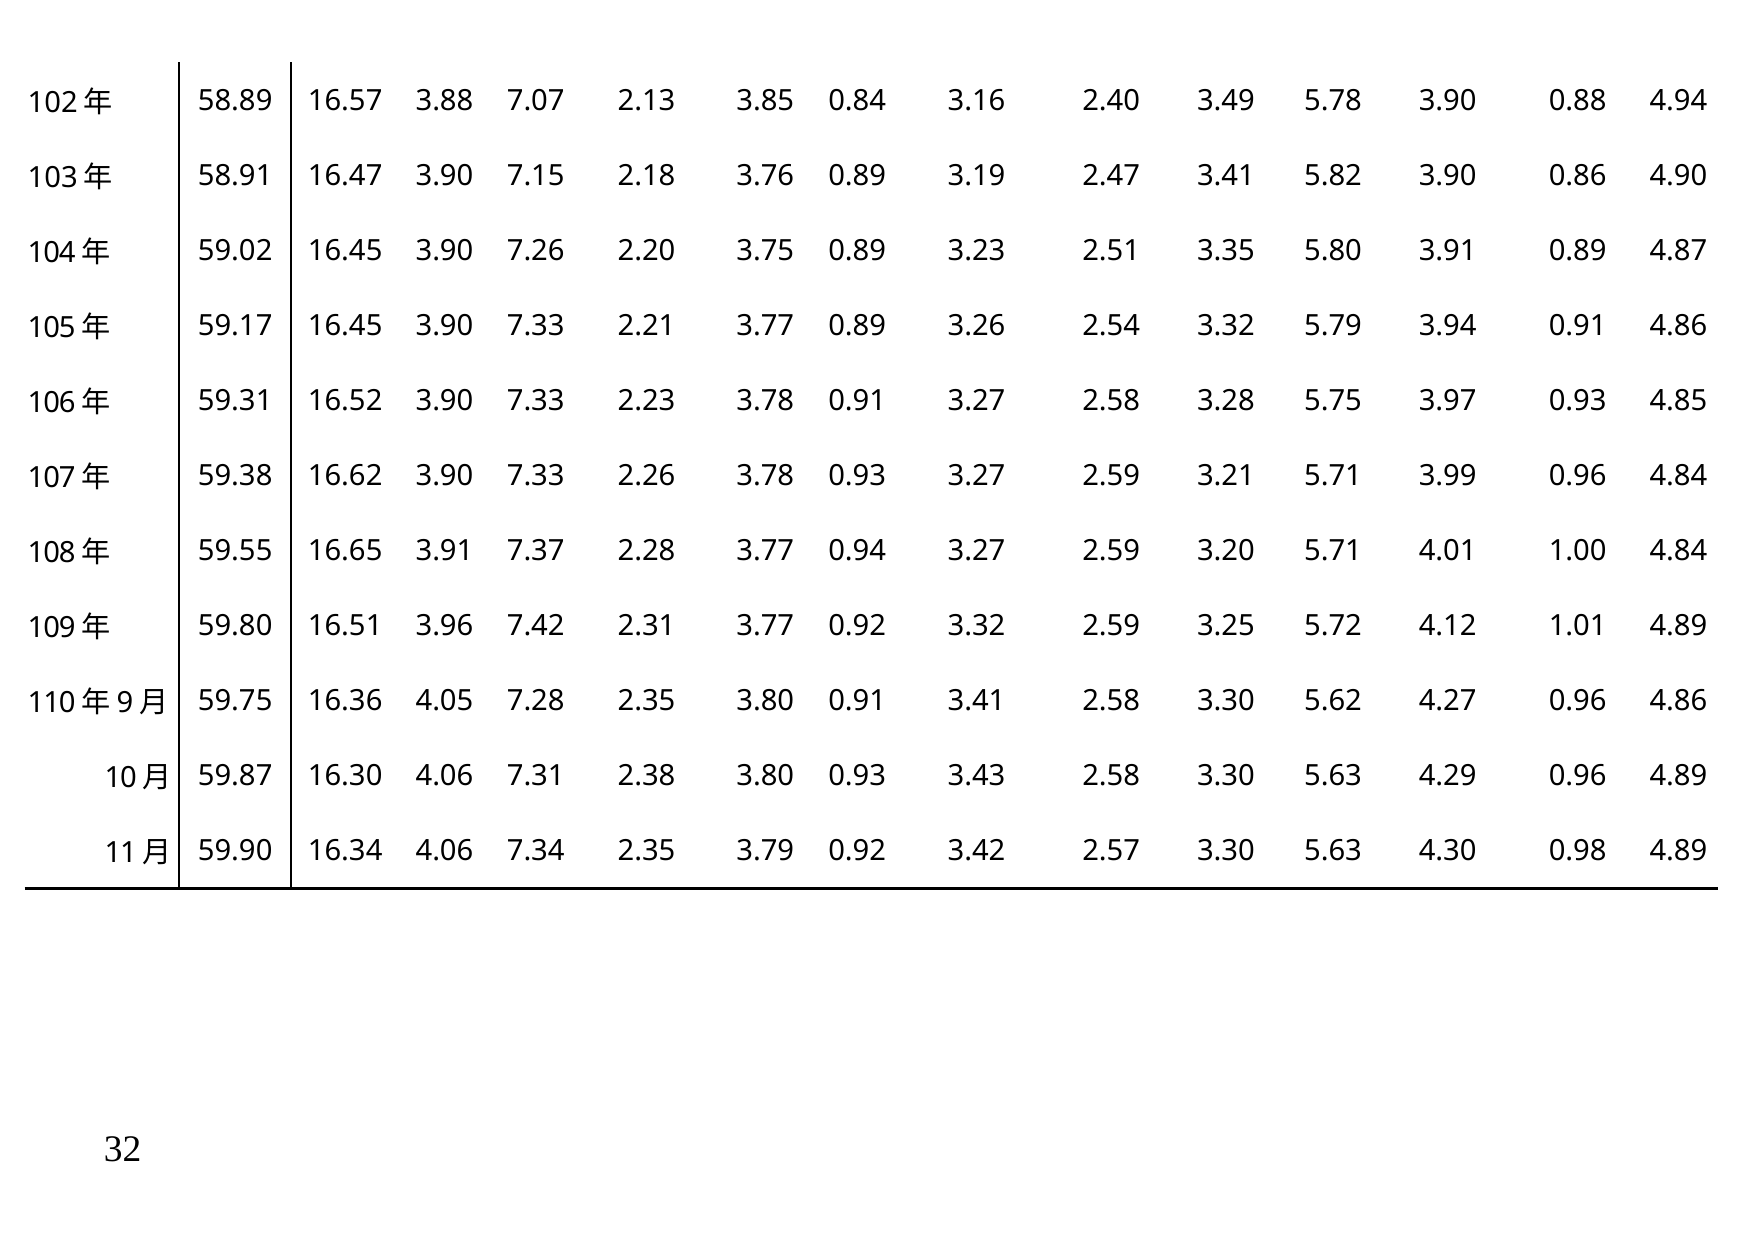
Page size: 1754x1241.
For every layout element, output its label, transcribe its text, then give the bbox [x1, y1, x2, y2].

table_cell 0.93 [819, 737, 895, 812]
table_cell 5.75 [1287, 362, 1379, 437]
table_cell 3.96 [399, 587, 490, 662]
table_cell 109年 [25, 587, 178, 662]
table_cell 2.31 [581, 587, 712, 662]
table_cell 16.51 [292, 587, 399, 662]
table_cell 3.94 [1379, 287, 1516, 362]
table_cell 3.75 [712, 212, 819, 287]
table_cell 59.02 [180, 212, 290, 287]
table_cell 4.89 [1639, 812, 1718, 887]
table_cell 4.12 [1379, 587, 1516, 662]
table_cell 3.42 [895, 812, 1057, 887]
table_cell 5.78 [1287, 62, 1379, 137]
table_cell 2.21 [581, 287, 712, 362]
table_cell 4.84 [1639, 512, 1718, 587]
table_cell 16.45 [292, 287, 399, 362]
table_cell 4.86 [1639, 662, 1718, 737]
table_cell 108年 [25, 512, 178, 587]
table_cell 7.07 [490, 62, 581, 137]
table_cell 3.19 [895, 137, 1057, 212]
table_cell 4.94 [1639, 62, 1718, 137]
table_cell 0.91 [819, 362, 895, 437]
table_cell 4.30 [1379, 812, 1516, 887]
table_cell 16.62 [292, 437, 399, 512]
table_cell 3.41 [1165, 137, 1287, 212]
table_cell 0.91 [819, 662, 895, 737]
table_cell 3.26 [895, 287, 1057, 362]
table_cell 59.87 [180, 737, 290, 812]
table_cell 58.91 [180, 137, 290, 212]
table_cell 0.96 [1516, 437, 1638, 512]
table_cell 3.99 [1379, 437, 1516, 512]
table_cell 0.92 [819, 812, 895, 887]
table_cell 7.37 [490, 512, 581, 587]
table_cell 3.30 [1165, 737, 1287, 812]
table_cell 3.76 [712, 137, 819, 212]
table_cell 4.86 [1639, 287, 1718, 362]
table_cell 4.29 [1379, 737, 1516, 812]
table_cell 5.79 [1287, 287, 1379, 362]
table_cell 2.26 [581, 437, 712, 512]
table_cell 59.80 [180, 587, 290, 662]
table_cell 0.89 [819, 287, 895, 362]
table_cell 3.85 [712, 62, 819, 137]
table_cell 4.84 [1639, 437, 1718, 512]
table_cell 4.85 [1639, 362, 1718, 437]
table_cell 2.51 [1058, 212, 1164, 287]
table_cell 3.20 [1165, 512, 1287, 587]
table_cell 16.30 [292, 737, 399, 812]
table_cell 1.00 [1516, 512, 1638, 587]
table_cell 0.89 [819, 212, 895, 287]
table_cell 3.30 [1165, 662, 1287, 737]
table_cell 3.90 [399, 362, 490, 437]
table_cell 3.27 [895, 362, 1057, 437]
table_cell 3.90 [399, 137, 490, 212]
table_cell 2.59 [1058, 512, 1164, 587]
table_cell 16.47 [292, 137, 399, 212]
table_cell 0.91 [1516, 287, 1638, 362]
table_cell 3.91 [399, 512, 490, 587]
table_cell 7.33 [490, 362, 581, 437]
table_cell 59.90 [180, 812, 290, 887]
table_cell 3.27 [895, 512, 1057, 587]
table_cell 7.31 [490, 737, 581, 812]
table_cell 103年 [25, 137, 178, 212]
table_cell 59.38 [180, 437, 290, 512]
table_cell 7.15 [490, 137, 581, 212]
table_cell 0.84 [819, 62, 895, 137]
table_cell 3.30 [1165, 812, 1287, 887]
table_cell 3.90 [399, 287, 490, 362]
table_cell 16.34 [292, 812, 399, 887]
table_cell 4.87 [1639, 212, 1718, 287]
table_cell 3.90 [1379, 62, 1516, 137]
table_cell 16.36 [292, 662, 399, 737]
table_cell 3.91 [1379, 212, 1516, 287]
table_cell 0.96 [1516, 662, 1638, 737]
table_cell 2.59 [1058, 587, 1164, 662]
table_cell 2.58 [1058, 662, 1164, 737]
table_cell 3.88 [399, 62, 490, 137]
table_cell 0.89 [1516, 212, 1638, 287]
table_cell 2.35 [581, 812, 712, 887]
table_cell 2.23 [581, 362, 712, 437]
table_cell 4.01 [1379, 512, 1516, 587]
table_cell 2.20 [581, 212, 712, 287]
table_cell 59.55 [180, 512, 290, 587]
table_cell 3.77 [712, 587, 819, 662]
table_cell 102年 [25, 62, 178, 137]
table_cell 3.78 [712, 437, 819, 512]
table_cell 4.89 [1639, 587, 1718, 662]
table_cell 3.97 [1379, 362, 1516, 437]
table_cell 1.01 [1516, 587, 1638, 662]
table_cell 4.06 [399, 812, 490, 887]
table_cell 4.06 [399, 737, 490, 812]
table_cell 3.80 [712, 737, 819, 812]
table_cell 3.77 [712, 512, 819, 587]
table_cell 7.42 [490, 587, 581, 662]
table_cell 2.40 [1058, 62, 1164, 137]
table_cell 4.27 [1379, 662, 1516, 737]
table_cell 7.28 [490, 662, 581, 737]
table_cell 3.25 [1165, 587, 1287, 662]
table_cell 3.78 [712, 362, 819, 437]
table_cell 0.98 [1516, 812, 1638, 887]
table_cell 11月 [25, 812, 178, 887]
table_cell 16.65 [292, 512, 399, 587]
table_cell 3.32 [1165, 287, 1287, 362]
table_cell 58.89 [180, 62, 290, 137]
table_cell 59.31 [180, 362, 290, 437]
table_cell 0.94 [819, 512, 895, 587]
table_cell 5.63 [1287, 737, 1379, 812]
table_cell 16.45 [292, 212, 399, 287]
table_cell 5.80 [1287, 212, 1379, 287]
table_cell 3.49 [1165, 62, 1287, 137]
table_cell 3.43 [895, 737, 1057, 812]
table_cell 3.41 [895, 662, 1057, 737]
table_cell 4.89 [1639, 737, 1718, 812]
table_cell 2.28 [581, 512, 712, 587]
table_cell 4.05 [399, 662, 490, 737]
table_cell 107年 [25, 437, 178, 512]
table_cell 2.13 [581, 62, 712, 137]
table_cell 3.32 [895, 587, 1057, 662]
table_cell 7.26 [490, 212, 581, 287]
table_cell 5.71 [1287, 512, 1379, 587]
table_cell 2.35 [581, 662, 712, 737]
table_cell 3.35 [1165, 212, 1287, 287]
table_cell 3.90 [399, 212, 490, 287]
table_cell 3.90 [1379, 137, 1516, 212]
table_cell 7.33 [490, 437, 581, 512]
table_cell 0.88 [1516, 62, 1638, 137]
table_cell 2.54 [1058, 287, 1164, 362]
table_cell 3.27 [895, 437, 1057, 512]
table_cell 5.62 [1287, 662, 1379, 737]
table_cell 2.57 [1058, 812, 1164, 887]
table_cell 0.86 [1516, 137, 1638, 212]
table_cell 16.52 [292, 362, 399, 437]
table_cell 5.72 [1287, 587, 1379, 662]
table_cell 16.57 [292, 62, 399, 137]
table_cell 0.93 [1516, 362, 1638, 437]
table_cell 3.77 [712, 287, 819, 362]
table_cell 3.80 [712, 662, 819, 737]
table_cell 2.58 [1058, 737, 1164, 812]
table_cell 5.63 [1287, 812, 1379, 887]
table_cell 2.18 [581, 137, 712, 212]
table_cell 3.28 [1165, 362, 1287, 437]
table_cell 3.90 [399, 437, 490, 512]
table_cell 2.58 [1058, 362, 1164, 437]
table_cell 3.23 [895, 212, 1057, 287]
table_cell 105年 [25, 287, 178, 362]
table_cell 5.71 [1287, 437, 1379, 512]
table_cell 2.59 [1058, 437, 1164, 512]
table_cell 0.89 [819, 137, 895, 212]
table_cell 59.75 [180, 662, 290, 737]
table_cell 59.17 [180, 287, 290, 362]
table_cell 2.38 [581, 737, 712, 812]
table_cell 10月 [25, 737, 178, 812]
table_cell 7.34 [490, 812, 581, 887]
table_cell 0.96 [1516, 737, 1638, 812]
table_cell 3.16 [895, 62, 1057, 137]
table_cell 3.79 [712, 812, 819, 887]
table_cell 3.21 [1165, 437, 1287, 512]
table_cell 0.93 [819, 437, 895, 512]
table_cell 110年9月 [25, 662, 178, 737]
table_cell 7.33 [490, 287, 581, 362]
table_cell 106年 [25, 362, 178, 437]
table_cell 2.47 [1058, 137, 1164, 212]
table_cell 5.82 [1287, 137, 1379, 212]
table_cell 4.90 [1639, 137, 1718, 212]
table_cell 104年 [25, 212, 178, 287]
table_cell 0.92 [819, 587, 895, 662]
